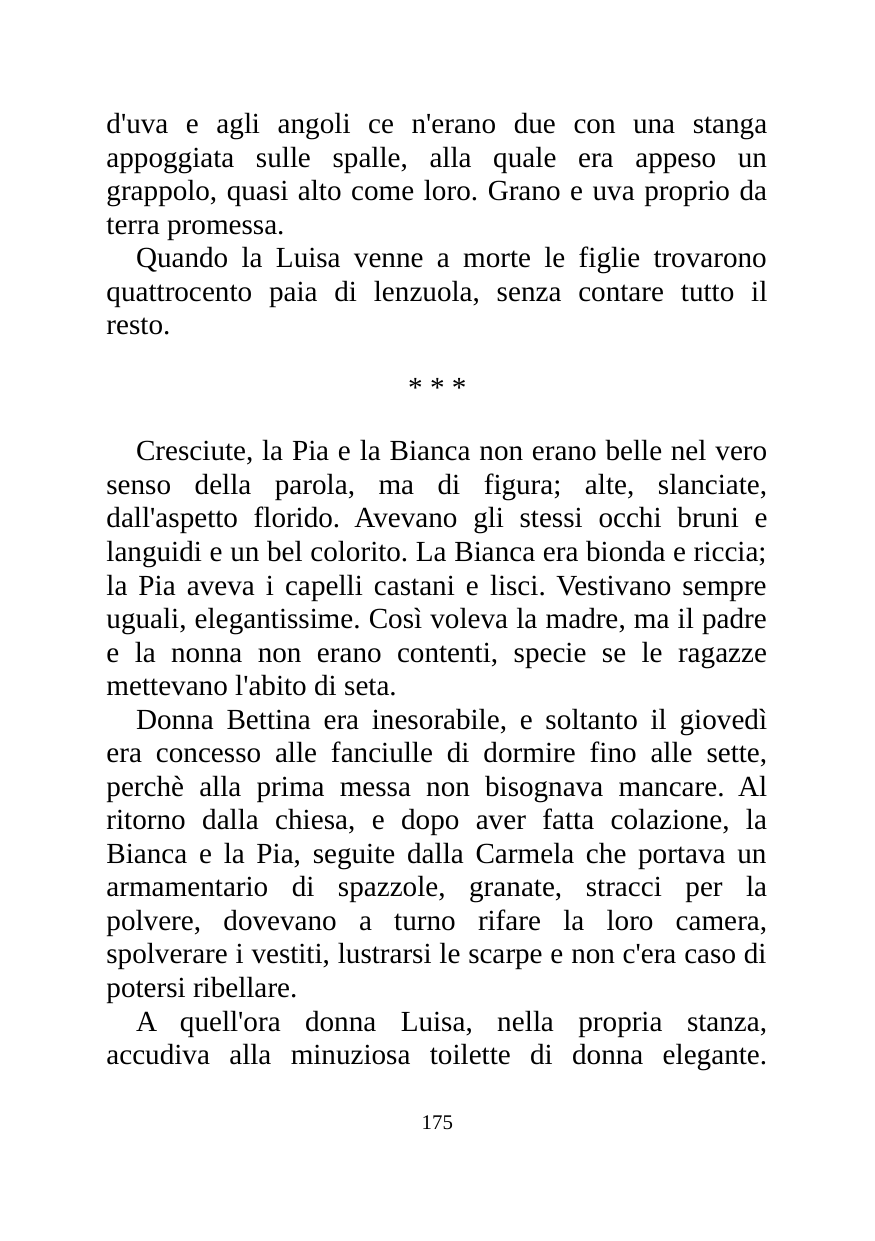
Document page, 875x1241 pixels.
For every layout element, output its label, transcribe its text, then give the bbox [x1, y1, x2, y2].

text * * * [106, 371, 768, 404]
text Cresciute, la Pia e la Bianca non erano belle nel vero senso della parola, ma di figura; alte, slanciate, dall'aspetto florido. Avevano gli stessi occhi bruni e languidi e un bel colorito. La Bianca era bionda e riccia; la Pia aveva i capelli castani e lisci. Vestivano sempre uguali, elegantissime. Così voleva la madre, ma il padre e la nonna non erano contenti, specie se le ragazze mettevano l'abito di seta. [106, 433, 768, 702]
text Quando la Luisa venne a morte le figlie trovarono quattrocento paia di lenzuola, senza contare tutto il resto. [106, 240, 768, 341]
text Donna Bettina era inesorabile, e soltanto il giovedì era concesso alle fanciulle di dormire fino alle sette, perchè alla prima messa non bisognava mancare. Al ritorno dalla chiesa, e dopo aver fatta colazione, la Bianca e la Pia, seguite dalla Carmela che portava un armamentario di spazzole, granate, stracci per la polvere, dovevano a turno rifare la loro camera, spolverare i vestiti, lustrarsi le scarpe e non c'era caso di potersi ribellare. [106, 702, 768, 1004]
text A quell'ora donna Luisa, nella propria stanza, accudiva alla minuziosa toilette di donna elegante. [106, 1004, 768, 1071]
text d'uva e agli angoli ce n'erano due con una stanga appoggiata sulle spalle, alla quale era appeso un grappolo, quasi alto come loro. Grano e uva proprio da terra promessa. [106, 106, 768, 240]
